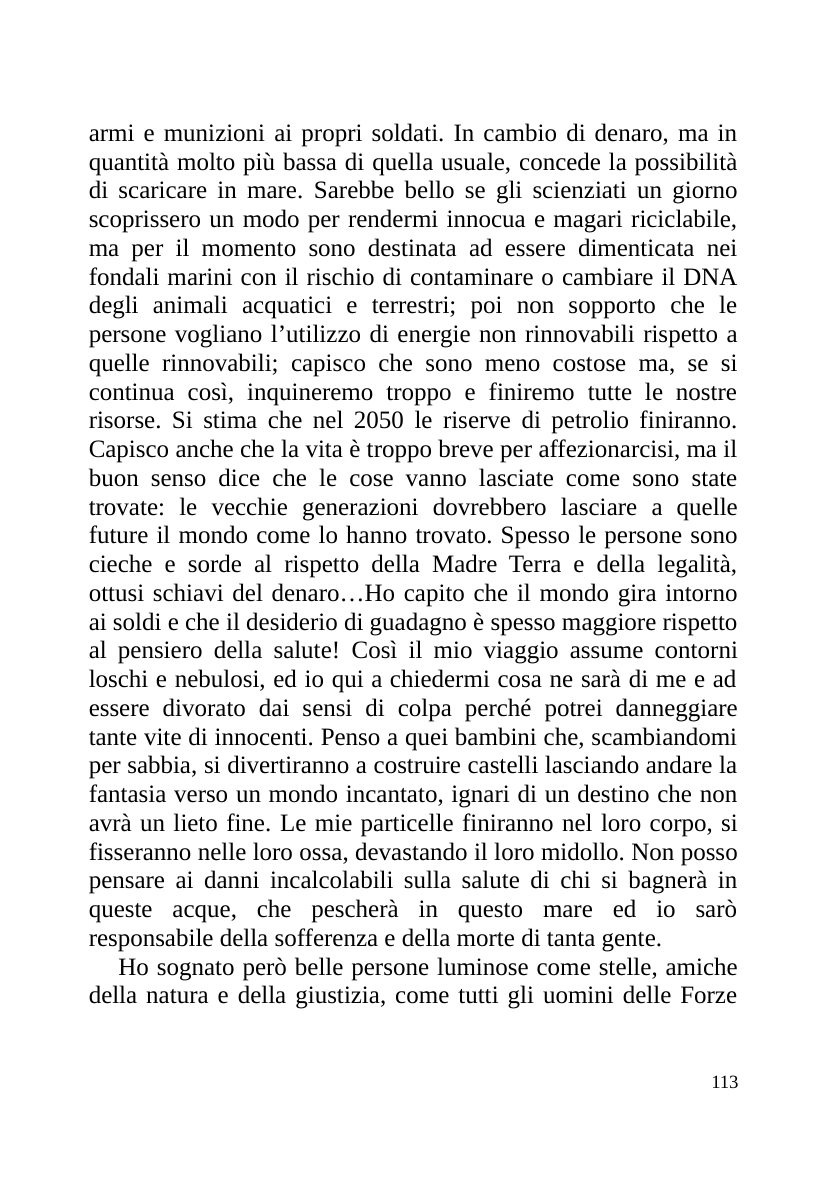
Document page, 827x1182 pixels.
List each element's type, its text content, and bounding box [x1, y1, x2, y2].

text armi e munizioni ai propri soldati. In cambio di denaro, ma in quantità molto più bassa di quella usuale, concede la possibilità di scaricare in mare. Sarebbe bello se gli scienziati un giorno scoprissero un modo per rendermi innocua e magari riciclabile, ma per il momento sono destinata ad essere dimenticata nei fondali marini con il rischio di contaminare o cambiare il DNA degli animali acquatici e terrestri; poi non sopporto che le persone vogliano l’utilizzo di energie non rinnovabili rispetto a quelle rinnovabili; capisco che sono meno costose ma, se si continua così, inquineremo troppo e finiremo tutte le nostre risorse. Si stima che nel 2050 le riserve di petrolio finiranno. Capisco anche che la vita è troppo breve per affezionarcisi, ma il buon senso dice che le cose vanno lasciate come sono state trovate: le vecchie generazioni dovrebbero lasciare a quelle future il mondo come lo hanno trovato. Spesso le persone sono cieche e sorde al rispetto della Madre Terra e della legalità, ottusi schiavi del denaro…Ho capito che il mondo gira intorno ai soldi e che il desiderio di guadagno è spesso maggiore rispetto al pensiero della salute! Così il mio viaggio assume contorni loschi e nebulosi, ed io qui a chiedermi cosa ne sarà di me e ad essere divorato dai sensi di colpa perché potrei danneggiare tante vite di innocenti. Penso a quei bambini che, scambiandomi per sabbia, si divertiranno a costruire castelli lasciando andare la fantasia verso un mondo incantato, ignari di un destino che non avrà un lieto fine. Le mie particelle finiranno nel loro corpo, si fisseranno nelle loro ossa, devastando il loro midollo. Non posso pensare ai danni incalcolabili sulla salute di chi si bagnerà in queste acque, che pescherà in questo mare ed io sarò responsabile della sofferenza e della morte di tanta gente. [88, 118, 738, 952]
text Ho sognato però belle persone luminose come stelle, amiche della natura e della giustizia, come tutti gli uomini delle Forze [88, 952, 738, 1009]
